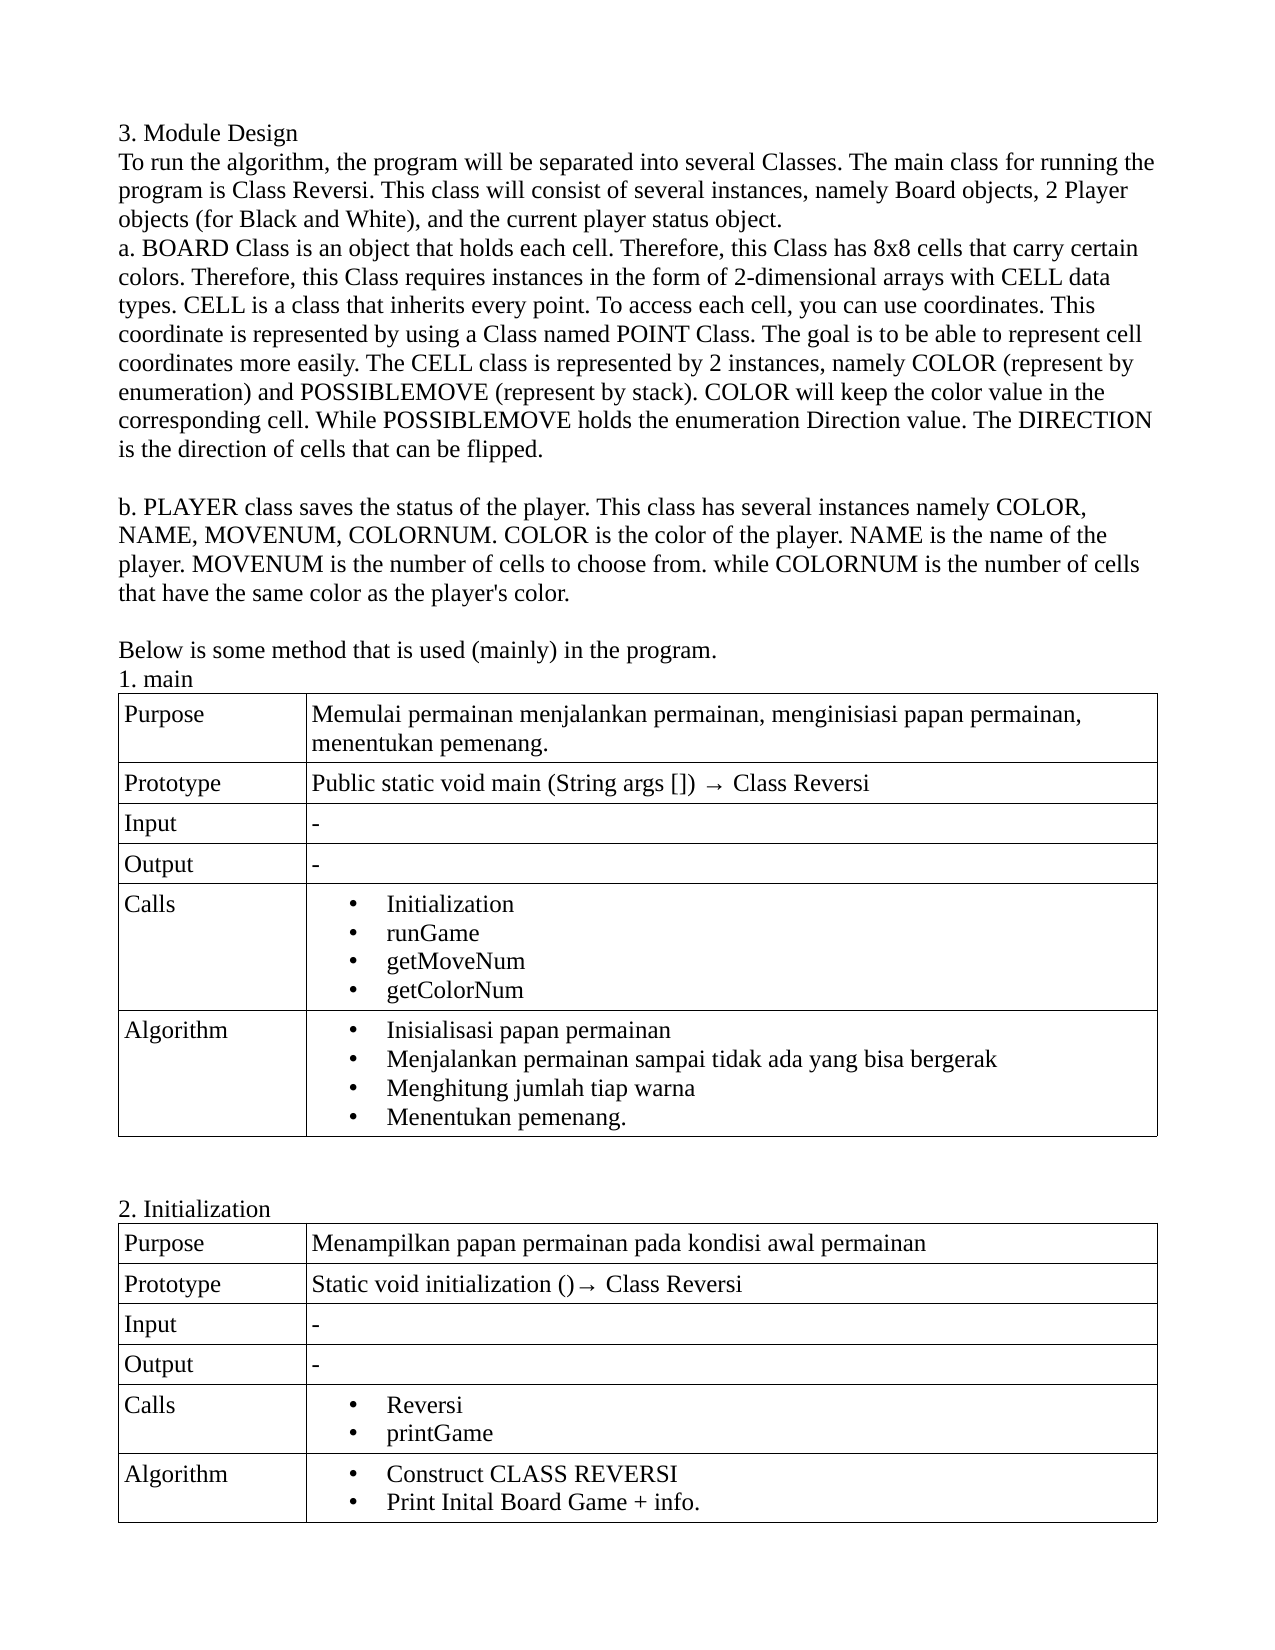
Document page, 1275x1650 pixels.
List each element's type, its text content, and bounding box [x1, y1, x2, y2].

table_cell Input [119, 804, 306, 843]
table_cell - [307, 1345, 1157, 1384]
table_cell Algorithm [119, 1454, 306, 1522]
table_cell Public static void main (String args []) → Class Reversi [307, 763, 1157, 802]
table_cell Output [119, 1345, 306, 1384]
table_cell Algorithm [119, 1011, 306, 1136]
table_cell - [307, 844, 1157, 883]
table_cell Reversi printGame [307, 1385, 1157, 1453]
table_header Purpose [119, 694, 306, 762]
table_cell Static void initialization ()→ Class Reversi [307, 1264, 1157, 1303]
table_cell Inisialisasi papan permainan Menjalankan permainan sampai tidak ada yang bisa bergerak Menghitung jumlah tiap warna Menentukan pemenang. [307, 1011, 1157, 1136]
table_cell Output [119, 844, 306, 883]
table_cell - [307, 804, 1157, 843]
table_cell Calls [119, 1385, 306, 1453]
text 3. Module Design [118, 118, 1157, 147]
table_header Purpose [119, 1224, 306, 1263]
table_cell Prototype [119, 1264, 306, 1303]
table_cell - [307, 1304, 1157, 1343]
text a. BOARD Class is an object that holds each cell. Therefore, this Class has 8x8 cells that carry certain colors. Therefore, this Class requires instances in the form of 2-dimensional arrays with CELL data types. CELL is a class that inherits every point. To access each cell, you can use coordinates. This coordinate is represented by using a Class named POINT Class. The goal is to be able to represent cell coordinates more easily. The CELL class is represented by 2 instances, namely COLOR (represent by enumeration) and POSSIBLEMOVE (represent by stack). COLOR will keep the color value in the corresponding cell. While POSSIBLEMOVE holds the enumeration Direction value. The DIRECTION is the direction of cells that can be flipped. [118, 233, 1157, 463]
table_cell Input [119, 1304, 306, 1343]
table_cell Initialization runGame getMoveNum getColorNum [307, 884, 1157, 1010]
text 1. main [118, 664, 1157, 693]
table_cell Construct CLASS REVERSI Print Inital Board Game + info. [307, 1454, 1157, 1522]
table_cell Calls [119, 884, 306, 1010]
text 2. Initialization [118, 1194, 1157, 1223]
text b. PLAYER class saves the status of the player. This class has several instances namely COLOR, NAME, MOVENUM, COLORNUM. COLOR is the color of the player. NAME is the name of the player. MOVENUM is the number of cells to choose from. while COLORNUM is the number of cells that have the same color as the player's color. [118, 492, 1157, 607]
text To run the algorithm, the program will be separated into several Classes. The main class for running the program is Class Reversi. This class will consist of several instances, namely Board objects, 2 Player objects (for Black and White), and the current player status object. [118, 147, 1157, 233]
text Below is some method that is used (mainly) in the program. [118, 636, 1157, 664]
table_header Memulai permainan menjalankan permainan, menginisiasi papan permainan, menentukan pemenang. [307, 694, 1157, 762]
table_cell Prototype [119, 763, 306, 802]
table_header Menampilkan papan permainan pada kondisi awal permainan [307, 1224, 1157, 1263]
